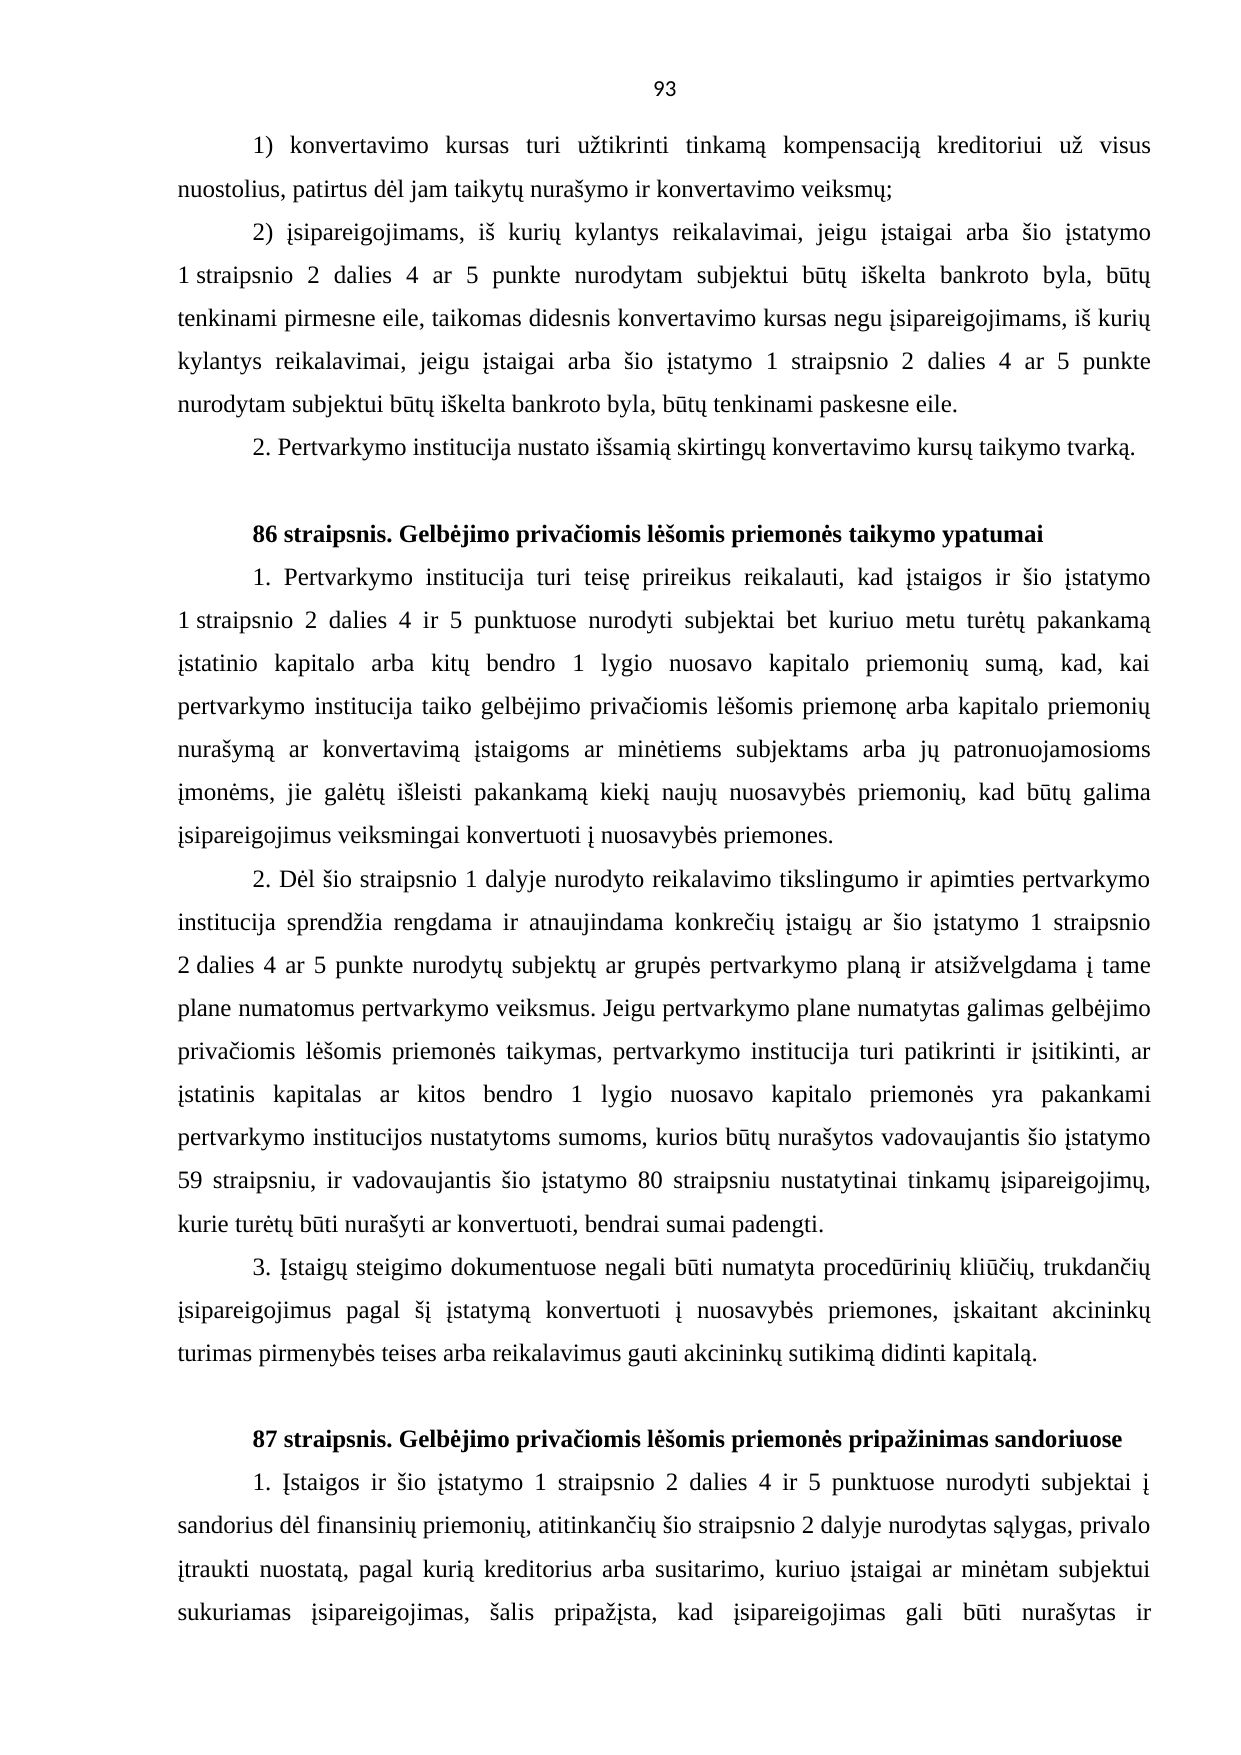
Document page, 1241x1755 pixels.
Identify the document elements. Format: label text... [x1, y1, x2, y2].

text 2) įsipareigojimams, iš kurių kylantys reikalavimai, jeigu įstaigai arba šio įstatymo 1 straipsnio 2 dalies 4 ar 5 punkte nurodytam subjektui būtų iškelta bankroto byla, būtų tenkinami pirmesne eile, taikomas didesnis konvertavimo kursas negu įsipareigojimams, iš kurių kylantys reikalavimai, jeigu įstaigai arba šio įstatymo 1 straipsnio 2 dalies 4 ar 5 punkte nurodytam subjektui būtų iškelta bankroto byla, būtų tenkinami paskesne eile. [177, 217, 1152, 418]
text 1. Pertvarkymo institucija turi teisę prireikus reikalauti, kad įstaigos ir šio įstatymo 1 straipsnio 2 dalies 4 ir 5 punktuose nurodyti subjektai bet kuriuo metu turėtų pakankamą įstatinio kapitalo arba kitų bendro 1 lygio nuosavo kapitalo priemonių sumą, kad, kai pertvarkymo institucija taiko gelbėjimo privačiomis lėšomis priemonę arba kapitalo priemonių nurašymą ar konvertavimą įstaigoms ar minėtiems subjektams arba jų patronuojamosioms įmonėms, jie galėtų išleisti pakankamą kiekį naujų nuosavybės priemonių, kad būtų galima įsipareigojimus veiksmingai konvertuoti į nuosavybės priemones. [177, 562, 1152, 849]
text 2. Pertvarkymo institucija nustato išsamią skirtingų konvertavimo kursų taikymo tvarką. [177, 432, 1152, 461]
text 86 straipsnis. Gelbėjimo privačiomis lėšomis priemonės taikymo ypatumai [177, 519, 1152, 547]
text 1. Įstaigos ir šio įstatymo 1 straipsnio 2 dalies 4 ir 5 punktuose nurodyti subjektai į sandorius dėl finansinių priemonių, atitinkančių šio straipsnio 2 dalyje nurodytas sąlygas, privalo įtraukti nuostatą, pagal kurią kreditorius arba susitarimo, kuriuo įstaigai ar minėtam subjektui sukuriamas įsipareigojimas, šalis pripažįsta, kad įsipareigojimas gali būti nurašytas ir [177, 1467, 1152, 1626]
text 3. Įstaigų steigimo dokumentuose negali būti numatyta procedūrinių kliūčių, trukdančių įsipareigojimus pagal šį įstatymą konvertuoti į nuosavybės priemones, įskaitant akcininkų turimas pirmenybės teises arba reikalavimus gauti akcininkų sutikimą didinti kapitalą. [177, 1252, 1152, 1367]
text 1) konvertavimo kursas turi užtikrinti tinkamą kompensaciją kreditoriui už visus nuostolius, patirtus dėl jam taikytų nurašymo ir konvertavimo veiksmų; [177, 131, 1152, 202]
text 2. Dėl šio straipsnio 1 dalyje nurodyto reikalavimo tikslingumo ir apimties pertvarkymo institucija sprendžia rengdama ir atnaujindama konkrečių įstaigų ar šio įstatymo 1 straipsnio 2 dalies 4 ar 5 punkte nurodytų subjektų ar grupės pertvarkymo planą ir atsižvelgdama į tame plane numatomus pertvarkymo veiksmus. Jeigu pertvarkymo plane numatytas galimas gelbėjimo privačiomis lėšomis priemonės taikymas, pertvarkymo institucija turi patikrinti ir įsitikinti, ar įstatinis kapitalas ar kitos bendro 1 lygio nuosavo kapitalo priemonės yra pakankami pertvarkymo institucijos nustatytoms sumoms, kurios būtų nurašytos vadovaujantis šio įstatymo 59 straipsniu, ir vadovaujantis šio įstatymo 80 straipsniu nustatytinai tinkamų įsipareigojimų, kurie turėtų būti nurašyti ar konvertuoti, bendrai sumai padengti. [177, 864, 1152, 1237]
text 87 straipsnis. Gelbėjimo privačiomis lėšomis priemonės pripažinimas sandoriuose [177, 1424, 1152, 1453]
